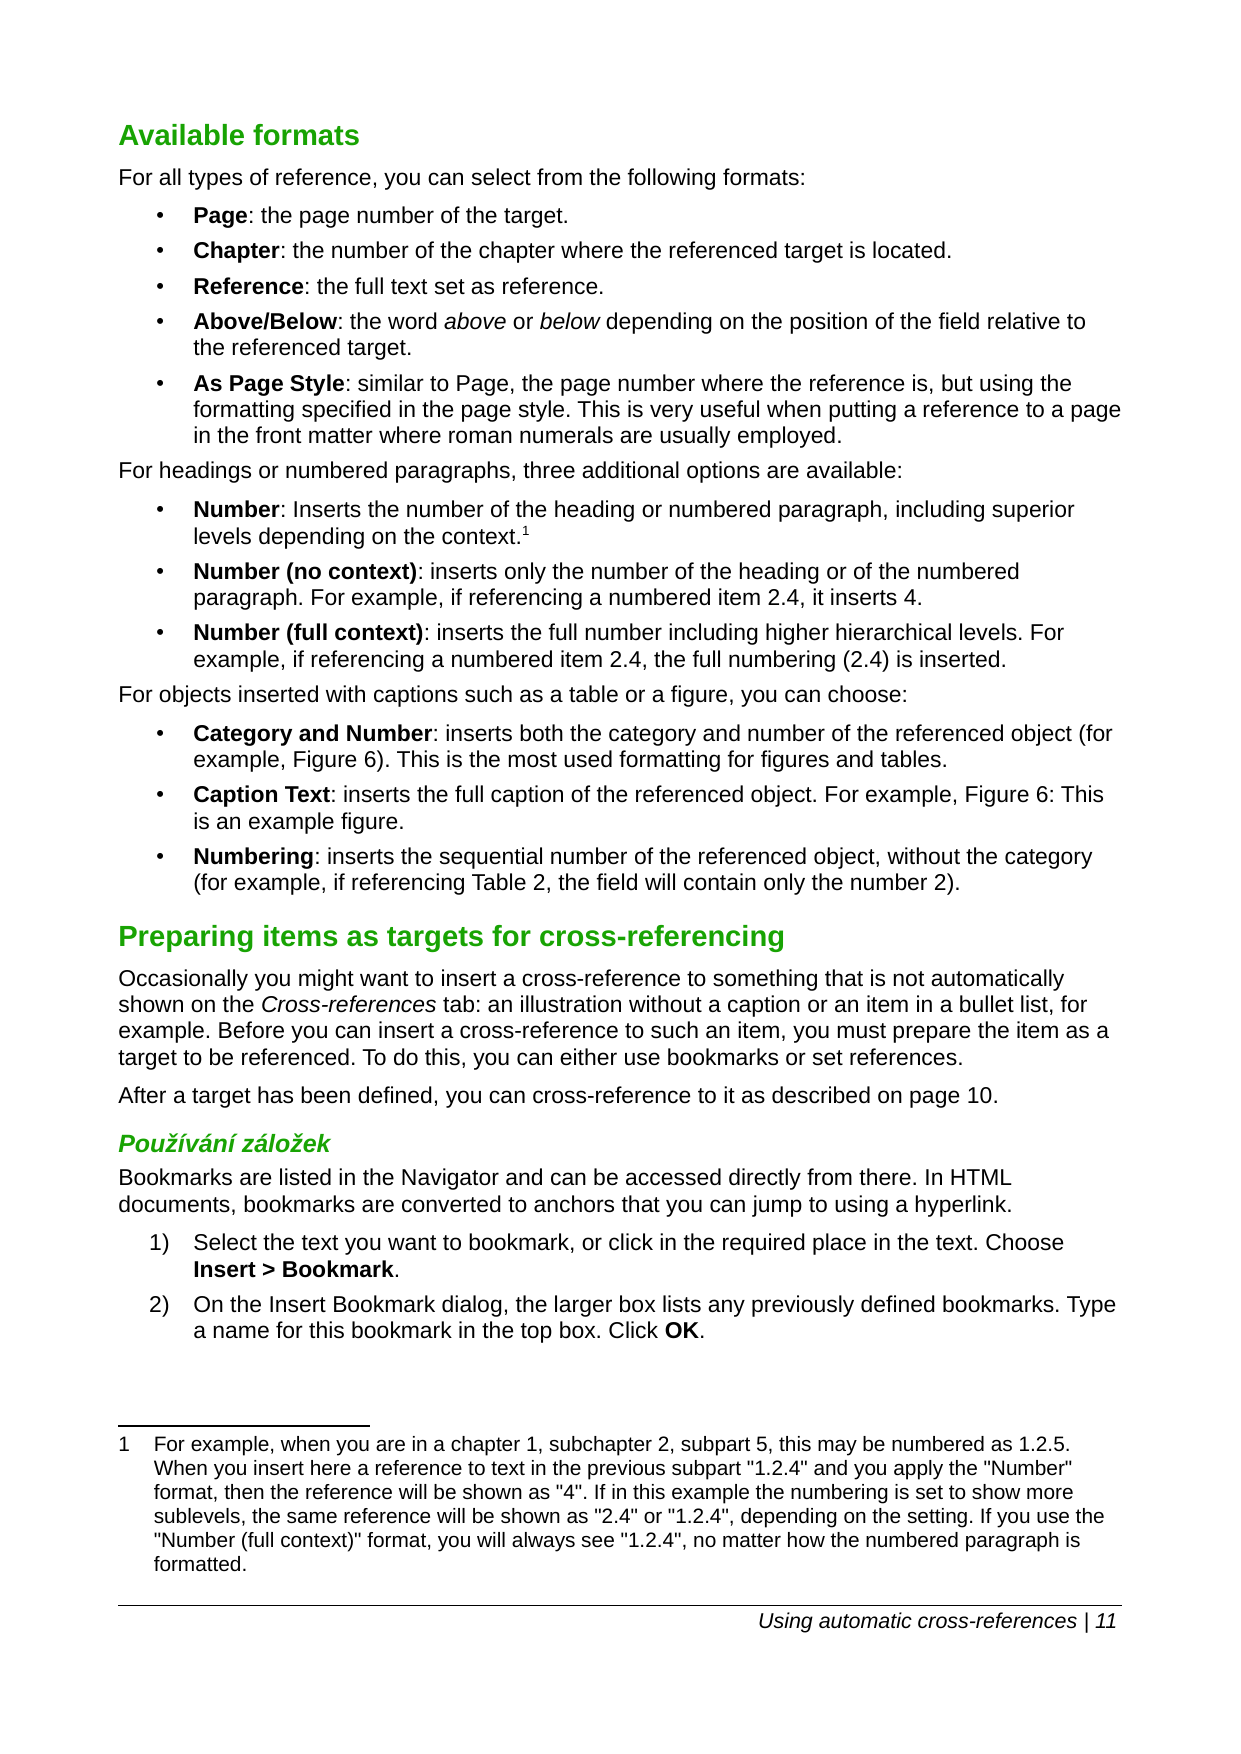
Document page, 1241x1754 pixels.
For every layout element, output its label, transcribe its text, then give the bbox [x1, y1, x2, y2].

list For objects inserted with captions such as a table or a figure, you can choose: [118, 681, 1122, 707]
list Bookmarks are listed in the Navigator and can be accessed directly from there. In HTML documents, bookmarks are converted to anchors that you can jump to using a hyperlink. [118, 1164, 1122, 1217]
list Chapter: the number of the chapter where the referenced target is located. [156, 237, 1122, 264]
list As Page Style: similar to Page, the page number where the reference is, but using the formatting specified in the page style. This is very useful when putting a reference to a page in the front matter where roman numerals are usually employed. [156, 369, 1122, 448]
list Number: Inserts the number of the heading or numbered paragraph, including superior levels depending on the context. [156, 496, 1122, 549]
list Category and Number: inserts both the category and number of the referenced object (for example, Figure 6). This is the most used formatting for figures and tables. [156, 720, 1122, 772]
subtitle Preparing items as targets for cross-referencing [118, 919, 1122, 953]
list For example, when you are in a chapter 1, subchapter 2, subpart 5, this may be numbered as 1.2.5. When you insert here a reference to text in the previous subpart "1.2.4" and you apply the "Number" format, then the reference will be shown as "4". If in this example the numbering is set to show more sublevels, the same reference will be shown as "2.4" or "1.2.4", depending on the setting. If you use the "Number (full context)" format, you will always see "1.2.4", no matter how the numbered paragraph is formatted. [118, 1432, 1122, 1576]
text Occasionally you might want to insert a cross-reference to something that is not automatically shown on the Cross-references tab: an illustration without a caption or an item in a bullet list, for example. Before you can insert a cross-reference to such an item, you must prepare the item as a target to be referenced. To do this, you can either use bookmarks or set references. [118, 964, 1122, 1070]
subtitle Available formats [118, 118, 1122, 152]
list For headings or numbered paragraphs, three additional options are available: [118, 457, 1122, 484]
list Page: the page number of the target. [156, 202, 1122, 229]
list Number (full context): inserts the full number including higher hierarchical levels. For example, if referencing a numbered item 2.4, the full numbering (2.4) is inserted. [156, 619, 1122, 672]
list For all types of reference, you can select from the following formats: [118, 163, 1122, 190]
list Number (no context): inserts only the number of the heading or of the numbered paragraph. For example, if referencing a numbered item 2.4, it inserts 4. [156, 558, 1122, 611]
subtitle Používání záložek [118, 1129, 1122, 1158]
list Reference: the full text set as reference. [156, 273, 1122, 299]
list On the Insert Bookmark dialog, the larger box lists any previously defined bookmarks. Type a name for this bookmark in the top box. Click OK. [169, 1291, 1122, 1344]
list Caption Text: inserts the full caption of the referenced object. For example, Figure 6: This is an example figure. [156, 781, 1122, 834]
list Select the text you want to bookmark, or click in the required place in the text. Choose Insert > Bookmark. [169, 1229, 1122, 1282]
text After a target has been defined, you can cross-reference to it as described on page 10. [118, 1082, 1122, 1109]
list Numbering: inserts the sequential number of the referenced object, without the category (for example, if referencing Table 2, the field will contain only the number 2). [156, 843, 1122, 896]
list Above/Below: the word above or below depending on the position of the field relative to the referenced target. [156, 308, 1122, 361]
